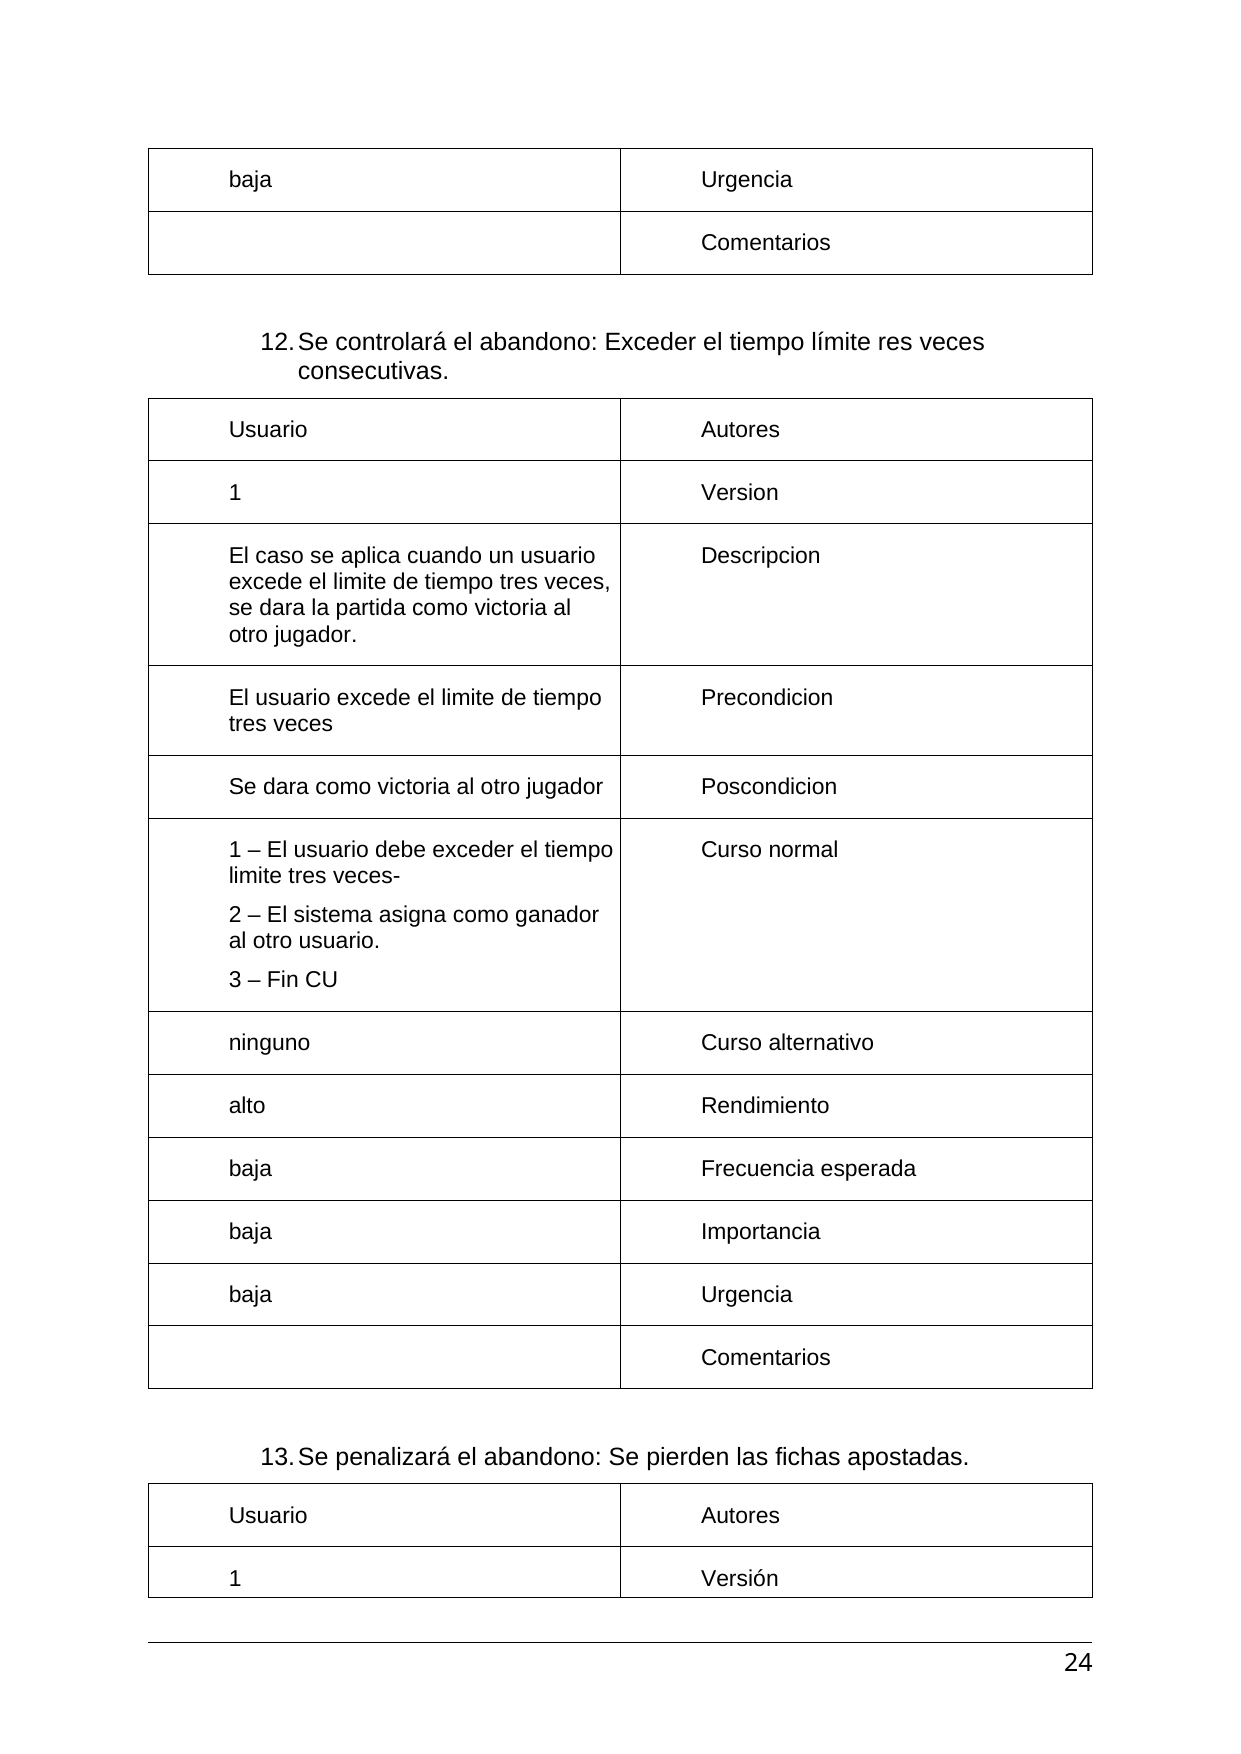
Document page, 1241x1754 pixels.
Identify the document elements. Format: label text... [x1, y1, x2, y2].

table_cell baja [149, 1264, 620, 1325]
table_cell Versión [621, 1547, 1092, 1597]
table_cell baja [149, 1201, 620, 1262]
table_cell Frecuencia esperada [621, 1138, 1092, 1199]
table_cell Urgencia [621, 149, 1092, 211]
table_cell Descripcion [621, 524, 1092, 665]
table_header Autores [621, 399, 1092, 460]
table_cell 1 [149, 1547, 620, 1597]
table_cell 1 – El usuario debe exceder el tiempo limite tres veces- 2 – El sistema asigna como ganador al otro usuario. 3 – Fin CU [149, 819, 620, 1011]
table_cell Comentarios [621, 1326, 1092, 1388]
table_cell ninguno [149, 1012, 620, 1074]
table_header Autores [621, 1484, 1092, 1546]
table_cell Se dara como victoria al otro jugador [149, 756, 620, 817]
table_cell El caso se aplica cuando un usuario excede el limite de tiempo tres veces, se dara la partida como victoria al otro jugador. [149, 524, 620, 665]
table_cell baja [149, 1138, 620, 1199]
table_cell [149, 212, 620, 273]
list Se penalizará el abandono: Se pierden las fichas apostadas. [260, 1442, 1092, 1471]
table_cell Poscondicion [621, 756, 1092, 817]
table_cell Comentarios [621, 212, 1092, 273]
table_header Usuario [149, 1484, 620, 1546]
table_cell Importancia [621, 1201, 1092, 1262]
table_cell Curso normal [621, 819, 1092, 1011]
list Se controlará el abandono: Exceder el tiempo límite res veces consecutivas. [260, 327, 1092, 385]
table_cell El usuario excede el limite de tiempo tres veces [149, 666, 620, 754]
table_cell alto [149, 1075, 620, 1137]
table_header Usuario [149, 399, 620, 460]
table_cell [149, 1326, 620, 1388]
table_cell Version [621, 461, 1092, 523]
table_cell Curso alternativo [621, 1012, 1092, 1074]
table_cell 1 [149, 461, 620, 523]
table_cell baja [149, 149, 620, 211]
table_cell Urgencia [621, 1264, 1092, 1325]
table_cell Precondicion [621, 666, 1092, 754]
table_cell Rendimiento [621, 1075, 1092, 1137]
